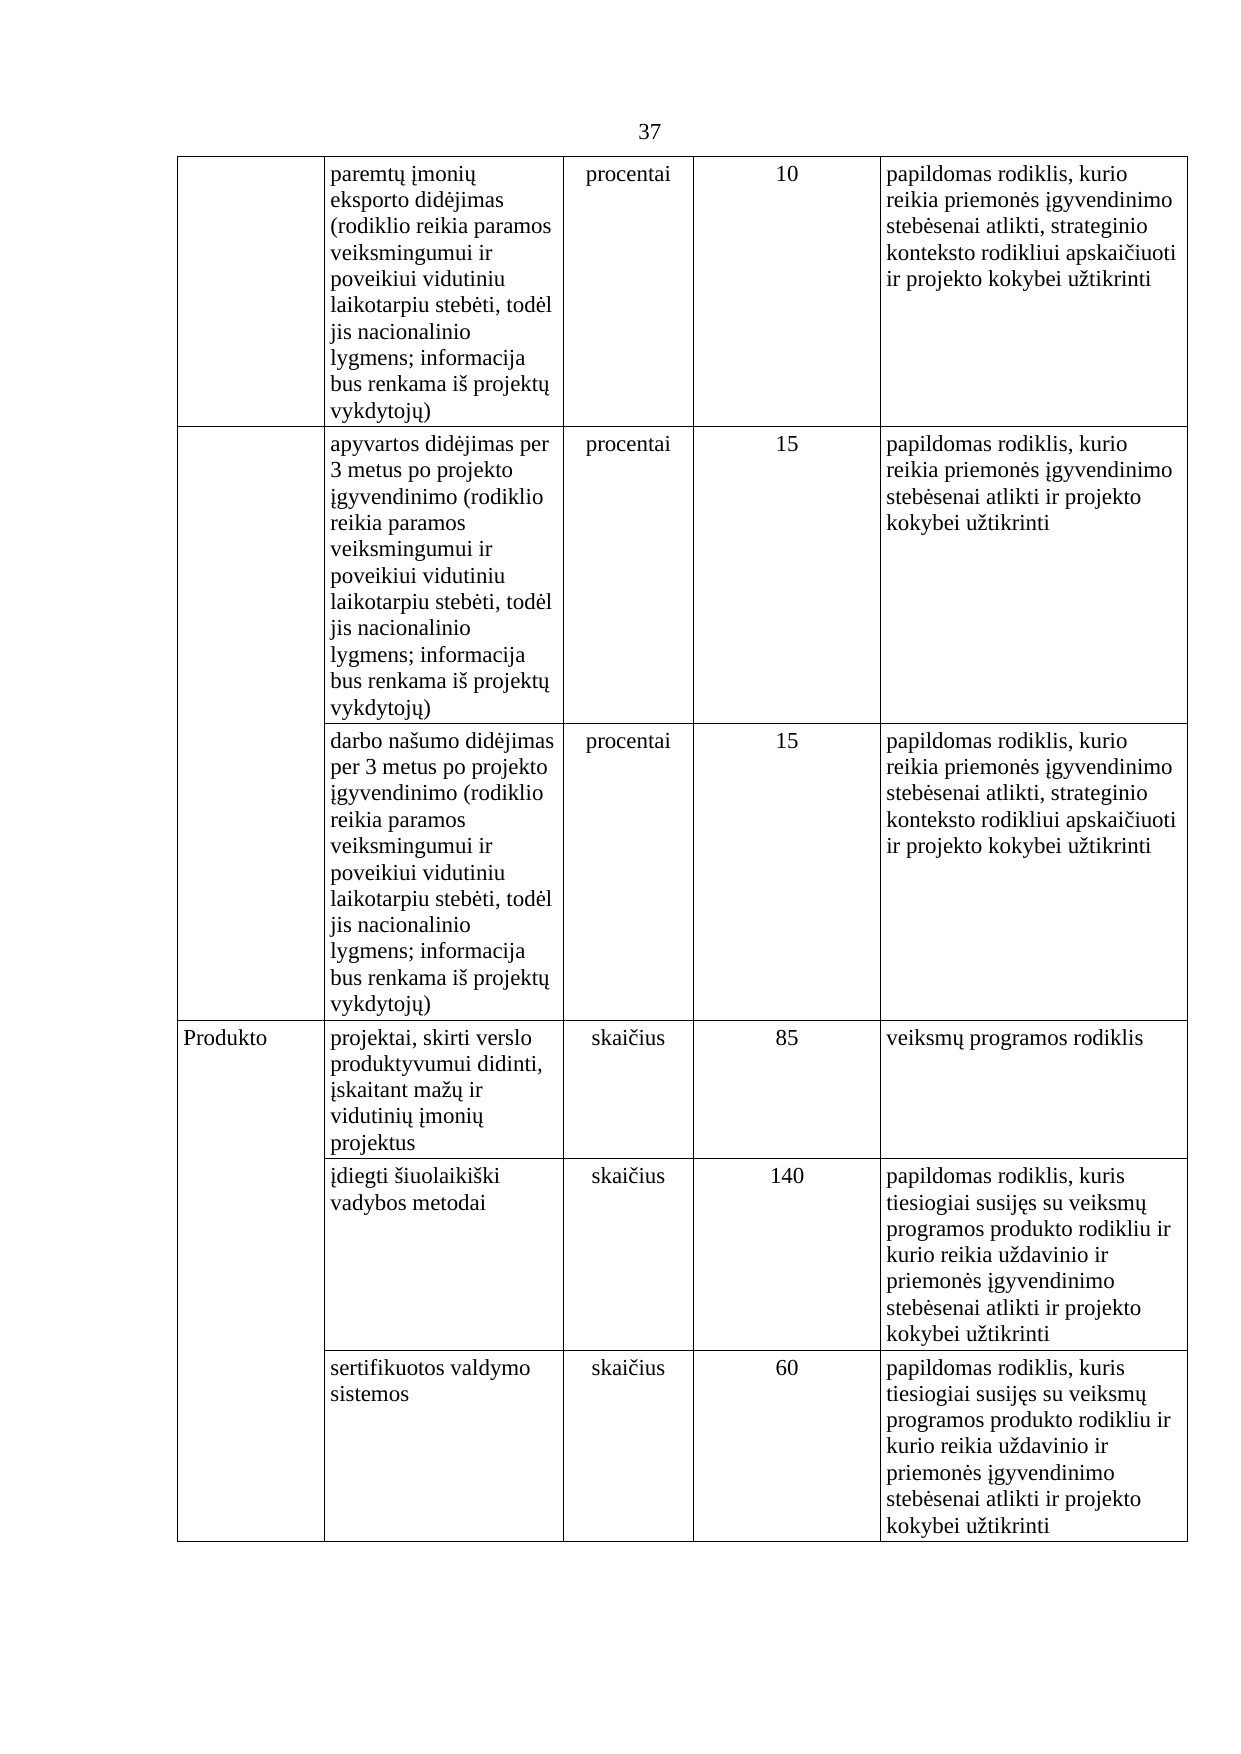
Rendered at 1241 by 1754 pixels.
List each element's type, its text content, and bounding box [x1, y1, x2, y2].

table_cell papildomas rodiklis, kuris tiesiogiai susijęs su veiksmų programos produkto rodikliu ir kurio reikia uždavinio ir priemonės įgyvendinimo stebėsenai atlikti ir projekto kokybei užtikrinti [881, 1159, 1187, 1349]
table_cell papildomas rodiklis, kurio reikia priemonės įgyvendinimo stebėsenai atlikti ir projekto kokybei užtikrinti [881, 427, 1187, 723]
table_cell įdiegti šiuolaikiški vadybos metodai [325, 1159, 563, 1349]
table_cell [178, 427, 324, 723]
table_cell 60 [694, 1351, 880, 1541]
table_cell papildomas rodiklis, kurio reikia priemonės įgyvendinimo stebėsenai atlikti, strateginio konteksto rodikliui apskaičiuoti ir projekto kokybei užtikrinti [881, 724, 1187, 1019]
table_cell Produkto [178, 1021, 324, 1541]
table_cell 85 [694, 1021, 880, 1158]
table_cell 15 [694, 427, 880, 723]
table_cell [178, 723, 324, 1019]
table_cell procentai [564, 427, 693, 723]
table_cell procentai [564, 157, 693, 426]
table_cell skaičius [564, 1159, 693, 1349]
table_cell papildomas rodiklis, kuris tiesiogiai susijęs su veiksmų programos produkto rodikliu ir kurio reikia uždavinio ir priemonės įgyvendinimo stebėsenai atlikti ir projekto kokybei užtikrinti [881, 1351, 1187, 1541]
table_cell 10 [694, 157, 880, 426]
table_cell veiksmų programos rodiklis [881, 1021, 1187, 1158]
table_cell apyvartos didėjimas per 3 metus po projekto įgyvendinimo (rodiklio reikia paramos veiksmingumui ir poveikiui vidutiniu laikotarpiu stebėti, todėl jis nacionalinio lygmens; informacija bus renkama iš projektų vykdytojų) [325, 427, 563, 723]
table_cell projektai, skirti verslo produktyvumui didinti, įskaitant mažų ir vidutinių įmonių projektus [325, 1021, 563, 1158]
table_cell 15 [694, 724, 880, 1019]
table_cell darbo našumo didėjimas per 3 metus po projekto įgyvendinimo (rodiklio reikia paramos veiksmingumui ir poveikiui vidutiniu laikotarpiu stebėti, todėl jis nacionalinio lygmens; informacija bus renkama iš projektų vykdytojų) [325, 724, 563, 1019]
table_cell paremtų įmonių eksporto didėjimas (rodiklio reikia paramos veiksmingumui ir poveikiui vidutiniu laikotarpiu stebėti, todėl jis nacionalinio lygmens; informacija bus renkama iš projektų vykdytojų) [325, 157, 563, 426]
table_cell 140 [694, 1159, 880, 1349]
table_cell papildomas rodiklis, kurio reikia priemonės įgyvendinimo stebėsenai atlikti, strateginio konteksto rodikliui apskaičiuoti ir projekto kokybei užtikrinti [881, 157, 1187, 426]
table_cell skaičius [564, 1021, 693, 1158]
table_cell [178, 157, 324, 426]
table_cell procentai [564, 724, 693, 1019]
table_cell skaičius [564, 1351, 693, 1541]
table_cell sertifikuotos valdymo sistemos [325, 1351, 563, 1541]
